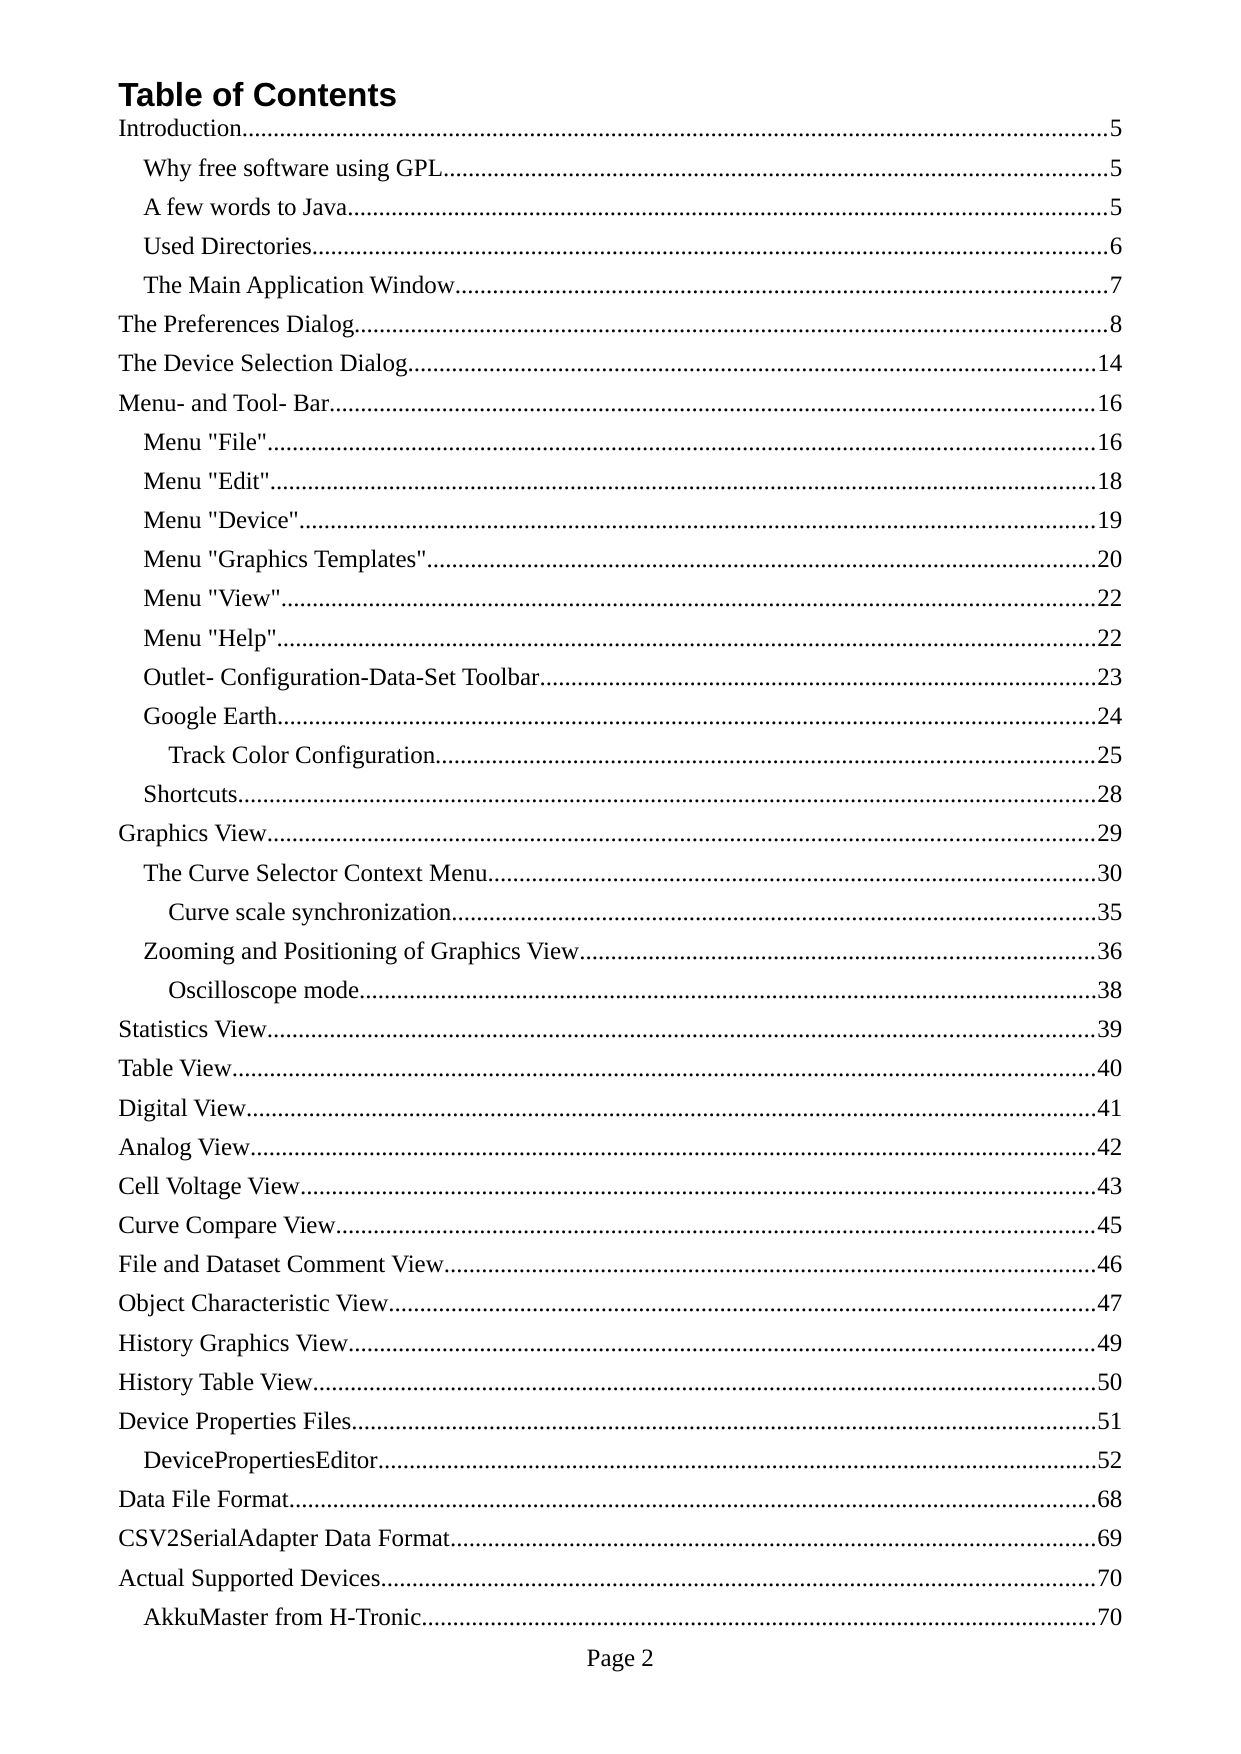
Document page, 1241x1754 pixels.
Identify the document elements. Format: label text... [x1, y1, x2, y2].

text Menu- and Tool- Bar 16 [118, 388, 1122, 416]
text Menu "Edit" 18 [143, 466, 1122, 495]
text DevicePropertiesEditor 52 [143, 1445, 1122, 1474]
text The Curve Selector Context Menu 30 [143, 858, 1122, 886]
text Track Color Configuration 25 [168, 740, 1122, 769]
text Cell Voltage View 43 [118, 1171, 1122, 1200]
text The Device Selection Dialog 14 [118, 348, 1122, 377]
text Curve scale synchronization 35 [168, 897, 1122, 926]
text Menu "Device" 19 [143, 505, 1122, 534]
text Actual Supported Devices 70 [118, 1563, 1122, 1591]
text Used Directories 6 [143, 231, 1122, 260]
text Graphics View 29 [118, 818, 1122, 847]
text Menu "View" 22 [143, 583, 1122, 612]
text Device Properties Files 51 [118, 1406, 1122, 1435]
text Why free software using GPL 5 [143, 153, 1122, 181]
text Shortcuts 28 [143, 779, 1122, 808]
text Introduction 5 [118, 113, 1122, 142]
text Object Characteristic View 47 [118, 1288, 1122, 1317]
text Table View 40 [118, 1053, 1122, 1082]
text Analog View 42 [118, 1132, 1122, 1161]
text Data File Format 68 [118, 1484, 1122, 1513]
text Digital View 41 [118, 1093, 1122, 1121]
text Menu "Graphics Templates" 20 [143, 544, 1122, 573]
text AkkuMaster from H-Tronic 70 [143, 1602, 1122, 1631]
text Menu "File" 16 [143, 427, 1122, 456]
text The Main Application Window 7 [143, 270, 1122, 299]
text Oscilloscope mode 38 [168, 975, 1122, 1004]
text Zooming and Positioning of Graphics View 36 [143, 936, 1122, 965]
text Google Earth 24 [143, 701, 1122, 730]
text Curve Compare View 45 [118, 1210, 1122, 1239]
text Outlet- Configuration-Data-Set Toolbar 23 [143, 662, 1122, 691]
text History Graphics View 49 [118, 1328, 1122, 1356]
text File and Dataset Comment View 46 [118, 1249, 1122, 1278]
text CSV2SerialAdapter Data Format 69 [118, 1523, 1122, 1552]
text The Preferences Dialog 8 [118, 309, 1122, 338]
text Menu "Help" 22 [143, 623, 1122, 651]
text Statistics View 39 [118, 1014, 1122, 1043]
text History Table View 50 [118, 1367, 1122, 1396]
text A few words to Java 5 [143, 192, 1122, 221]
subtitle Table of Contents [118, 75, 1122, 113]
